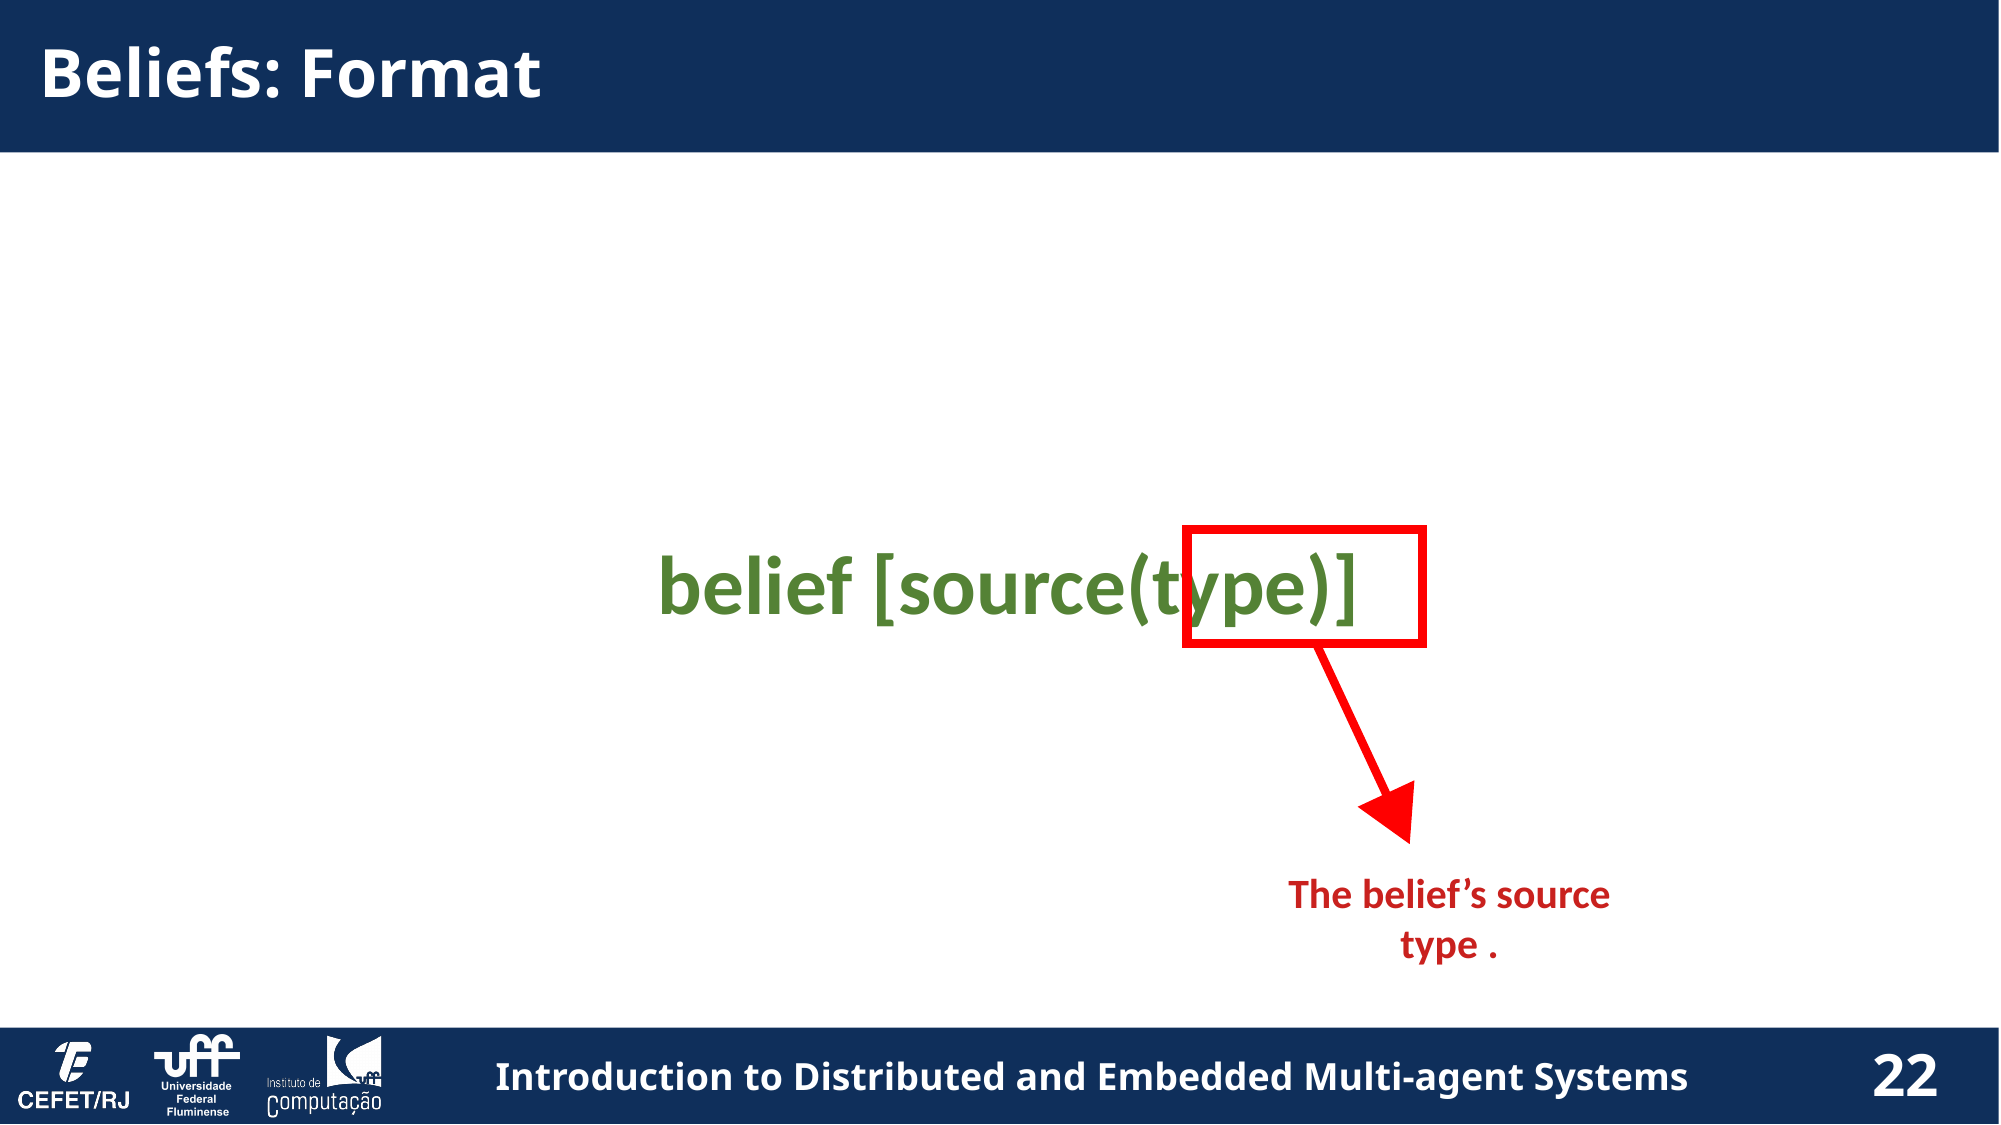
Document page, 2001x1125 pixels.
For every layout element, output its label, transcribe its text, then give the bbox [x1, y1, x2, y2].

text_box belief [source(type)] [1192, 534, 1418, 639]
text_box The belief’s source type . [1246, 859, 1653, 975]
picture [18, 1021, 129, 1125]
text_box belief [source(type)] [283, 523, 1754, 639]
picture [153, 1033, 241, 1121]
picture [265, 1033, 383, 1118]
text_box [1313, 643, 1415, 845]
text_box Beliefs: Format [25, 23, 1999, 119]
